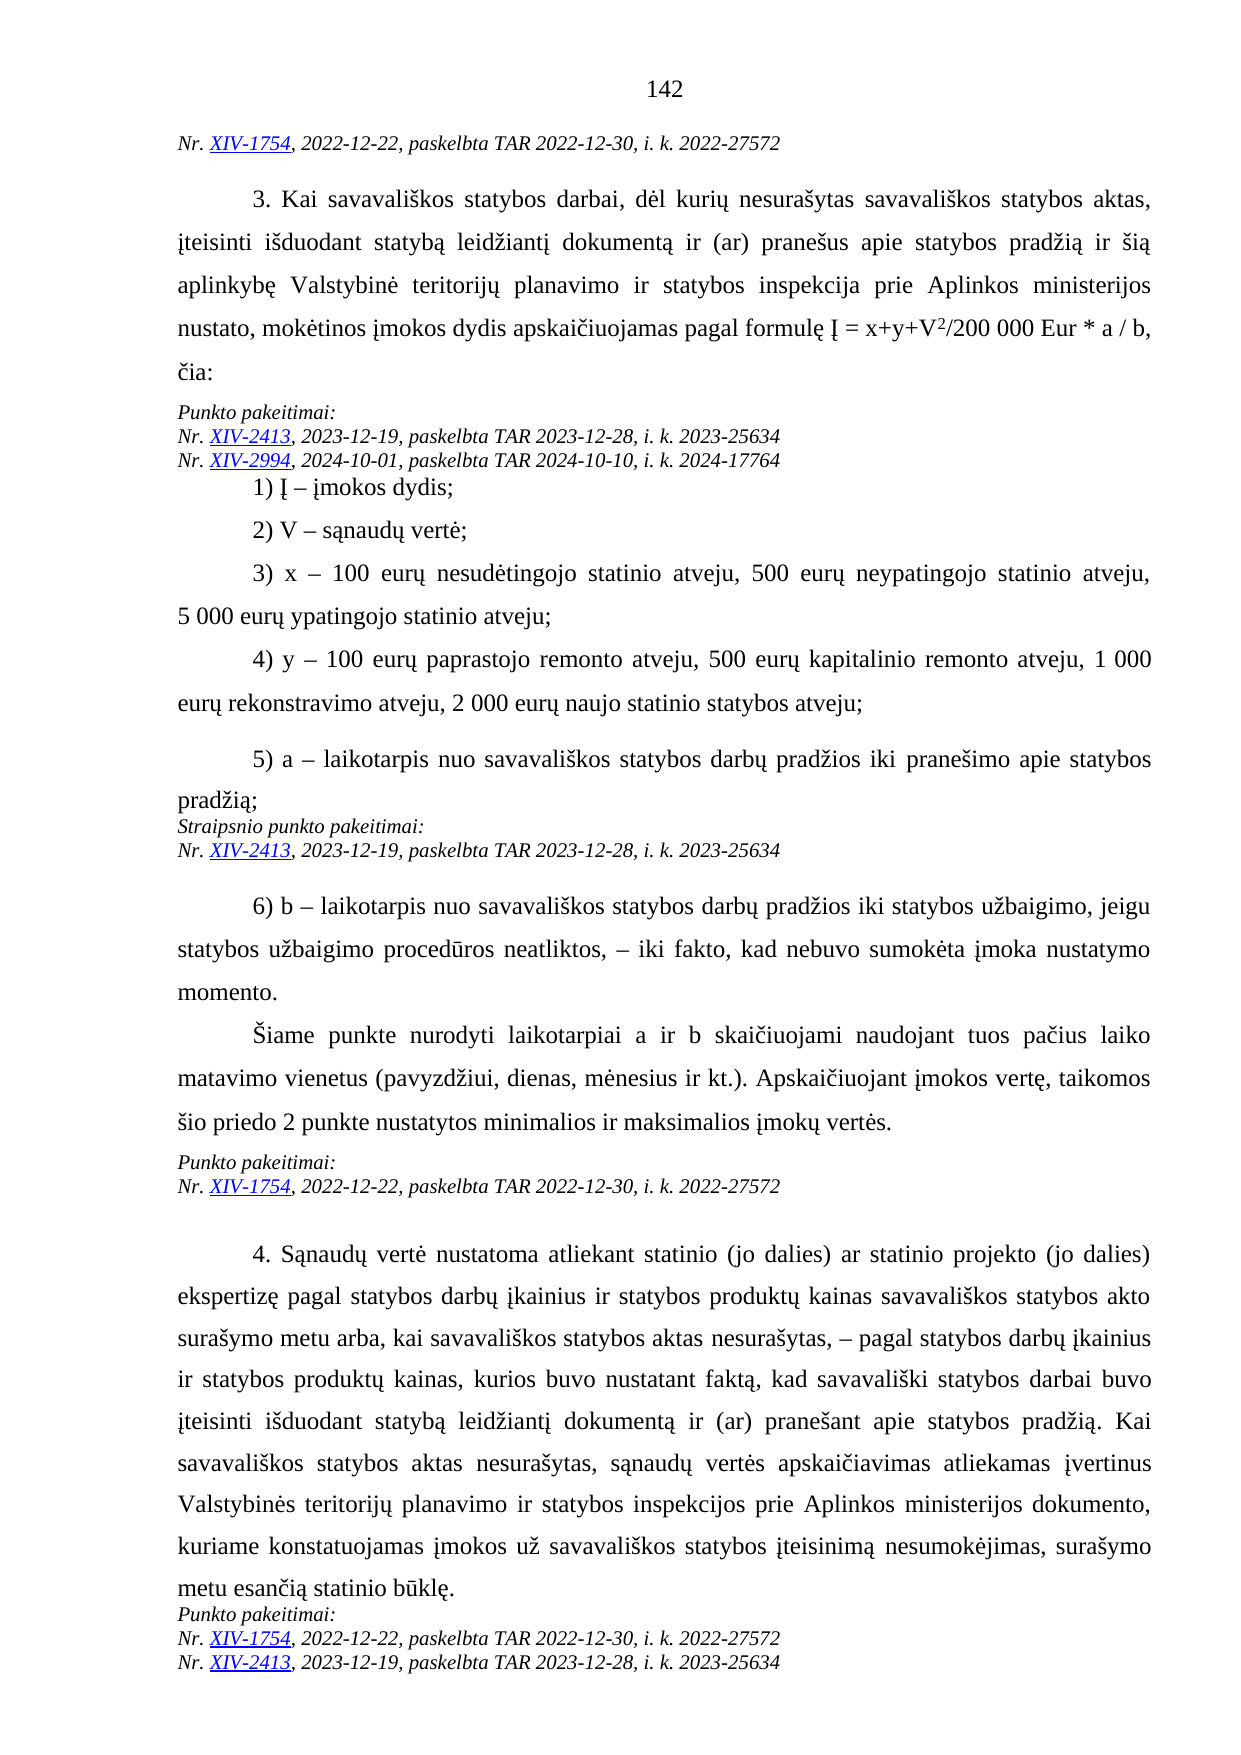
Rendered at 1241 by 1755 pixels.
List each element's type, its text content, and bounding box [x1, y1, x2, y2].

text 3) x – 100 eurų nesudėtingojo statinio atveju, 500 eurų neypatingojo statinio atveju, 5 000 eurų ypatingojo statinio atveju; [177, 558, 1152, 630]
text 2) V – sąnaudų vertė; [177, 515, 1152, 544]
text Nr. XIV-2413, 2023-12-19, paskelbta TAR 2023-12-28, i. k. 2023-25634 [177, 838, 1152, 862]
text Nr. XIV-1754, 2022-12-22, paskelbta TAR 2022-12-30, i. k. 2022-27572 [177, 1626, 1152, 1650]
text Nr. XIV-2413, 2023-12-19, paskelbta TAR 2023-12-28, i. k. 2023-25634 [177, 424, 1152, 448]
text Punkto pakeitimai: [177, 1150, 1152, 1174]
text Nr. XIV-1754, 2022-12-22, paskelbta TAR 2022-12-30, i. k. 2022-27572 [177, 1174, 1152, 1198]
text 1) Į – įmokos dydis; [177, 472, 1152, 501]
text Straipsnio punkto pakeitimai: [177, 814, 1152, 838]
text Nr. XIV-2413, 2023-12-19, paskelbta TAR 2023-12-28, i. k. 2023-25634 [177, 1650, 1152, 1674]
text 4. Sąnaudų vertė nustatoma atliekant statinio (jo dalies) ar statinio projekto (jo dalies) ekspertizę pagal statybos darbų įkainius ir statybos produktų kainas savavališkos statybos akto surašymo metu arba, kai savavališkos statybos aktas nesurašytas, – pagal statybos darbų įkainius ir statybos produktų kainas, kurios buvo nustatant faktą, kad savavališki statybos darbai buvo įteisinti išduodant statybą leidžiantį dokumentą ir (ar) pranešant apie statybos pradžią. Kai savavališkos statybos aktas nesurašytas, sąnaudų vertės apskaičiavimas atliekamas įvertinus Valstybinės teritorijų planavimo ir statybos inspekcijos prie Aplinkos ministerijos dokumento, kuriame konstatuojamas įmokos už savavališkos statybos įteisinimą nesumokėjimas, surašymo metu esančią statinio būklę. [177, 1227, 1152, 1602]
text 4) y – 100 eurų paprastojo remonto atveju, 500 eurų kapitalinio remonto atveju, 1 000 eurų rekonstravimo atveju, 2 000 eurų naujo statinio statybos atveju; [177, 644, 1152, 716]
text 5) a – laikotarpis nuo savavališkos statybos darbų pradžios iki pranešimo apie statybos pradžią; [177, 731, 1152, 814]
text 3. Kai savavališkos statybos darbai, dėl kurių nesurašytas savavališkos statybos aktas, įteisinti išduodant statybą leidžiantį dokumentą ir (ar) pranešus apie statybos pradžią ir šią aplinkybę Valstybinė teritorijų planavimo ir statybos inspekcija prie Aplinkos ministerijos nustato, mokėtinos įmokos dydis apskaičiuojamas pagal formulę Į = x+y+V2/200 000 Eur * a / b, čia: [177, 184, 1152, 385]
text 6) b – laikotarpis nuo savavališkos statybos darbų pradžios iki statybos užbaigimo, jeigu statybos užbaigimo procedūros neatliktos, – iki fakto, kad nebuvo sumokėta įmoka nustatymo momento. [177, 891, 1152, 1006]
text Punkto pakeitimai: [177, 400, 1152, 424]
text Šiame punkte nurodyti laikotarpiai a ir b skaičiuojami naudojant tuos pačius laiko matavimo vienetus (pavyzdžiui, dienas, mėnesius ir kt.). Apskaičiuojant įmokos vertę, taikomos šio priedo 2 punkte nustatytos minimalios ir maksimalios įmokų vertės. [177, 1020, 1152, 1135]
text Nr. XIV-1754, 2022-12-22, paskelbta TAR 2022-12-30, i. k. 2022-27572 [177, 131, 1152, 155]
text Punkto pakeitimai: [177, 1602, 1152, 1626]
text Nr. XIV-2994, 2024-10-01, paskelbta TAR 2024-10-10, i. k. 2024-17764 [177, 448, 1152, 472]
